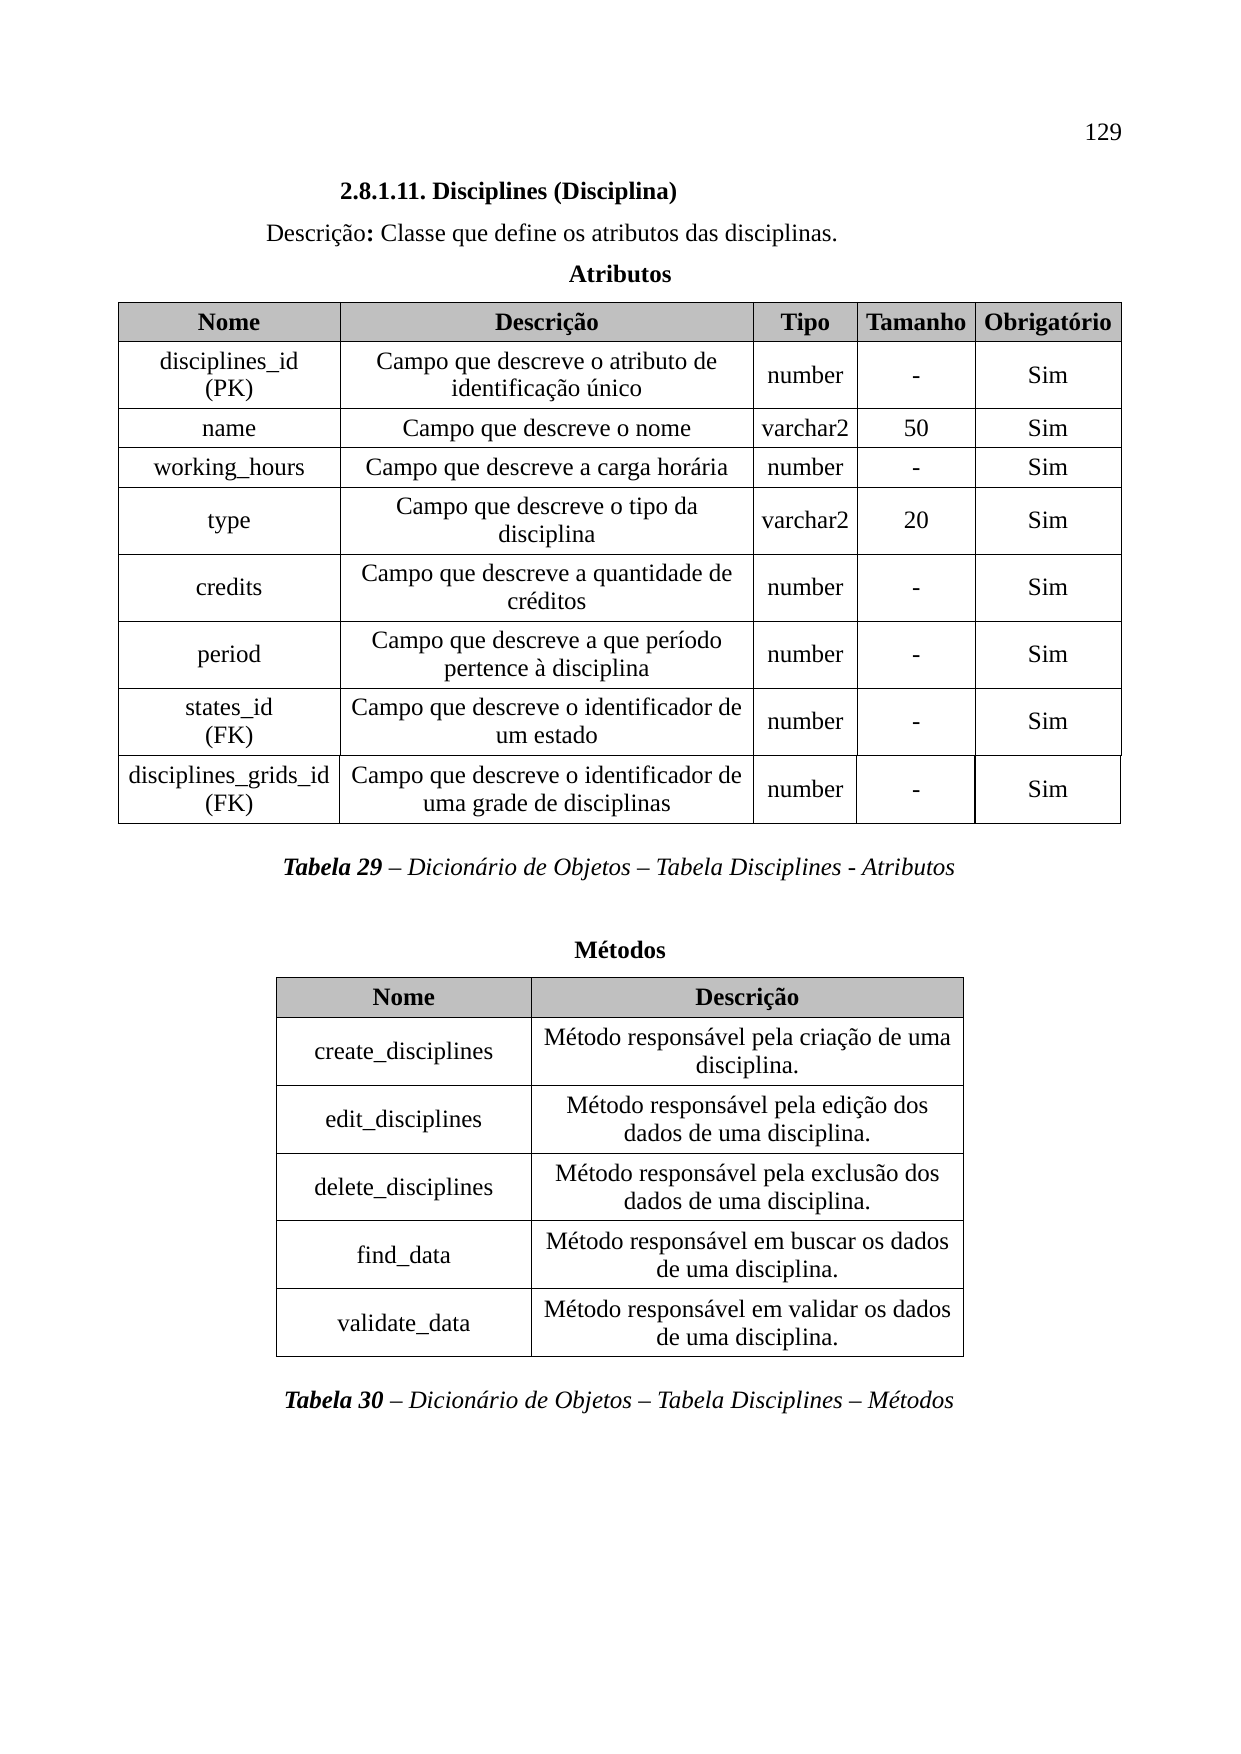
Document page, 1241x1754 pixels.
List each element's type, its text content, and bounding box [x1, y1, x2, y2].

table_cell Campo que descreve a carga horária [341, 448, 753, 487]
table_cell number [754, 555, 857, 621]
text Atributos [118, 260, 1122, 288]
table_cell Campo que descreve o atributo de identificação único [341, 342, 753, 408]
table_cell varchar2 [754, 488, 857, 553]
table_header Nome [119, 303, 340, 341]
table_header Descrição [532, 978, 963, 1017]
table_cell Sim [976, 448, 1121, 487]
table_cell number [754, 342, 857, 408]
table_cell Sim [976, 342, 1121, 408]
table_cell Campo que descreve a quantidade de créditos [341, 555, 753, 621]
table_cell Método responsável pela criação de uma disciplina. [532, 1018, 963, 1084]
table_cell - [858, 448, 975, 487]
table_cell credits [119, 555, 340, 621]
table_cell working_hours [119, 448, 340, 487]
table_cell 20 [858, 488, 975, 553]
table_cell type [119, 488, 340, 553]
table_cell find_data [277, 1221, 531, 1288]
table_cell states_id (FK) [119, 689, 340, 754]
table_cell name [119, 409, 340, 447]
table_cell Campo que descreve o nome [341, 409, 753, 447]
table_cell varchar2 [754, 409, 857, 447]
table_cell disciplines_id (PK) [119, 342, 340, 408]
table_cell - [857, 756, 974, 822]
table_cell disciplines_grids_id (FK) [119, 756, 339, 822]
table_cell 50 [858, 409, 975, 447]
table_cell Sim [976, 409, 1121, 447]
table_cell Método responsável em buscar os dados de uma disciplina. [532, 1221, 963, 1288]
table_cell Método responsável pela edição dos dados de uma disciplina. [532, 1086, 963, 1152]
table_header Tipo [754, 303, 857, 341]
table_cell number [754, 756, 856, 822]
table_cell create_disciplines [277, 1018, 531, 1084]
table_cell Sim [976, 488, 1121, 553]
table_cell number [754, 448, 857, 487]
table_cell Sim [976, 756, 1120, 822]
table_cell - [858, 622, 975, 687]
table_cell - [858, 342, 975, 408]
table_cell period [119, 622, 340, 687]
table_cell Campo que descreve o tipo da disciplina [341, 488, 753, 553]
list 2.8.1.11. Disciplines (Disciplina) [118, 177, 1122, 205]
table_header Tamanho [858, 303, 975, 341]
text Tabela 30 – Dicionário de Objetos – Tabela Disciplines – Métodos [118, 1386, 1122, 1414]
table_cell - [858, 555, 975, 621]
table_header Nome [277, 978, 531, 1017]
table_cell edit_disciplines [277, 1086, 531, 1152]
table_cell number [754, 622, 857, 687]
text Descrição: Classe que define os atributos das disciplinas. [118, 219, 1122, 246]
table_header Obrigatório [976, 303, 1121, 341]
table_cell Método responsável pela exclusão dos dados de uma disciplina. [532, 1154, 963, 1220]
table_cell - [858, 689, 975, 754]
table_header Descrição [341, 303, 753, 341]
table_cell Campo que descreve o identificador de uma grade de disciplinas [340, 756, 753, 822]
table_cell Campo que descreve o identificador de um estado [341, 689, 753, 754]
table_cell Sim [976, 555, 1121, 621]
table_cell delete_disciplines [277, 1154, 531, 1220]
table_cell number [754, 689, 857, 754]
table_cell Método responsável em validar os dados de uma disciplina. [532, 1289, 963, 1356]
table_cell validate_data [277, 1289, 531, 1356]
table_cell Campo que descreve a que período pertence à disciplina [341, 622, 753, 687]
table_cell Sim [976, 689, 1121, 754]
text Tabela 29 – Dicionário de Objetos – Tabela Disciplines - Atributos [118, 853, 1122, 880]
table_cell Sim [976, 622, 1121, 687]
text Métodos [118, 936, 1122, 963]
